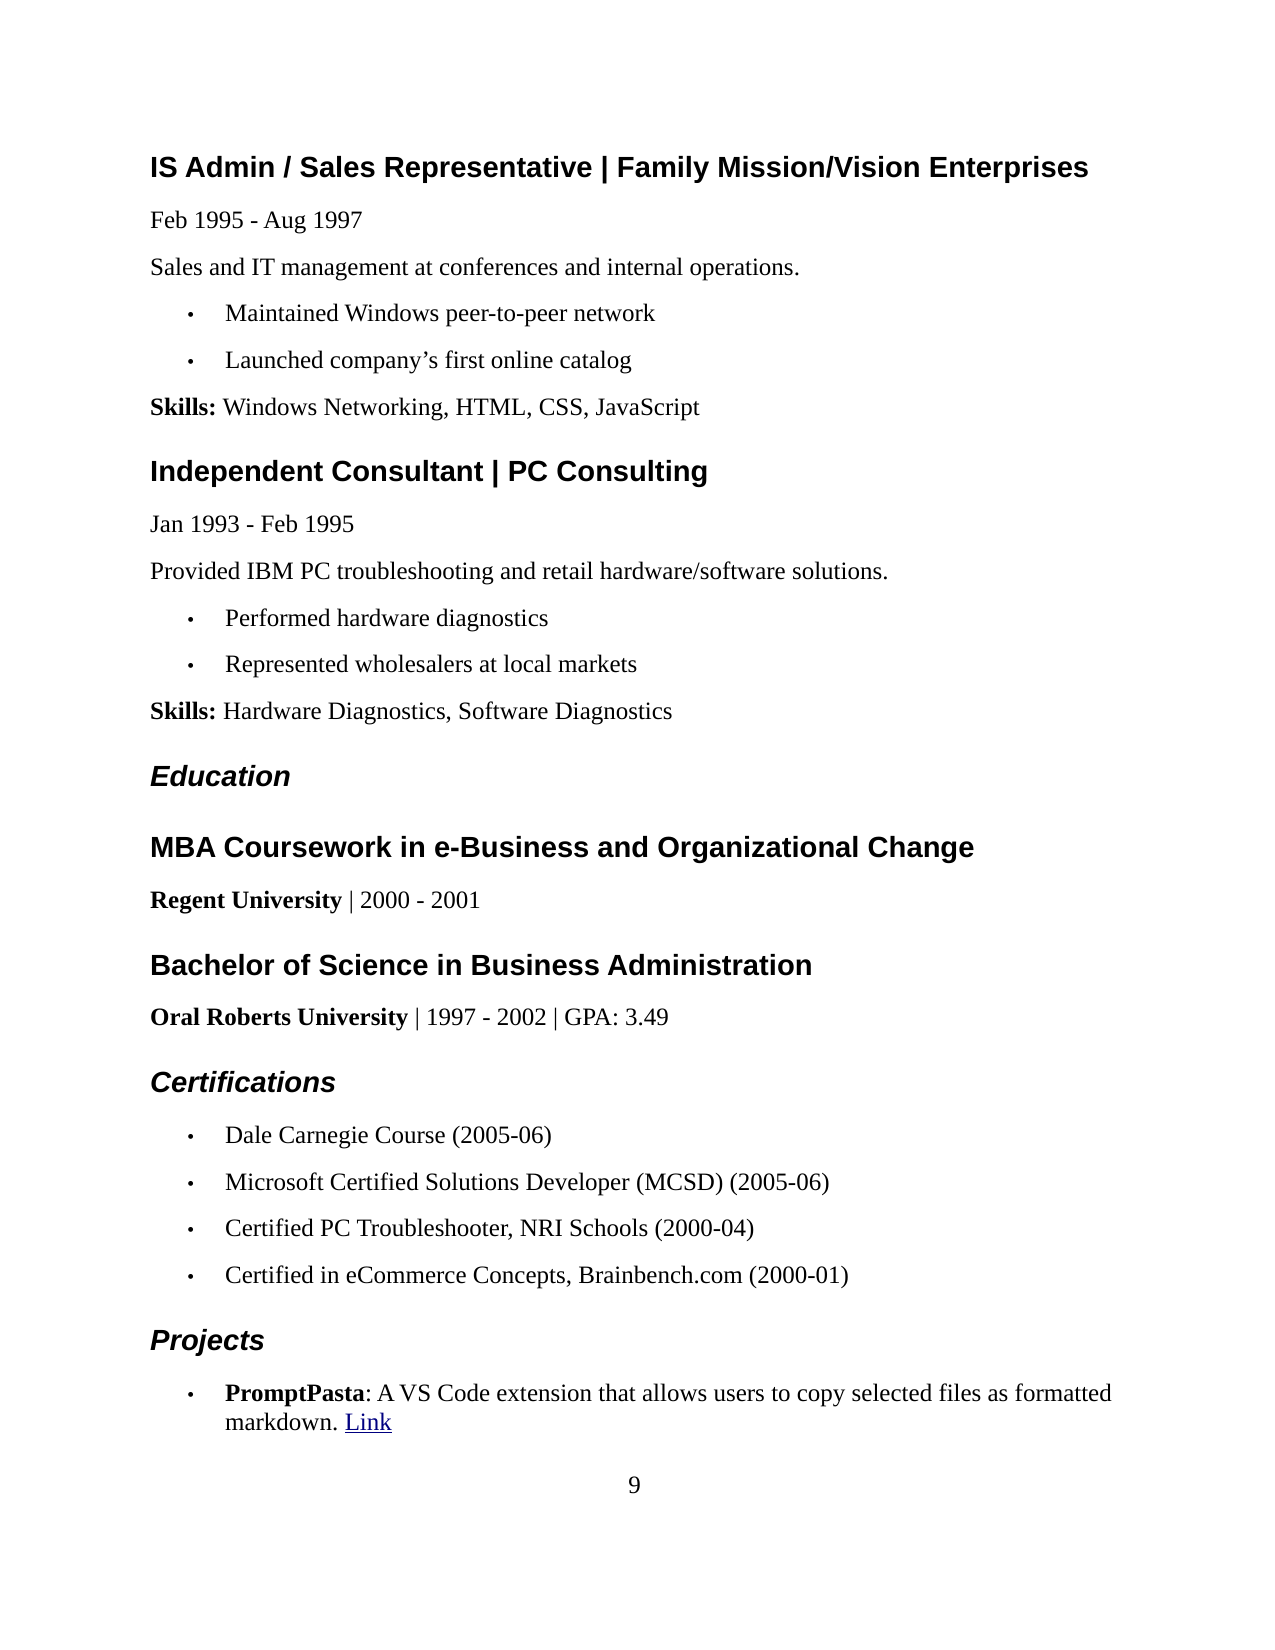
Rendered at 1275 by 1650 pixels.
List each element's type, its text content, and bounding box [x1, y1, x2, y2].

text Skills: Windows Networking, HTML, CSS, JavaScript [150, 392, 1125, 420]
list Launched company’s first online catalog [187, 345, 1125, 374]
subtitle Education [150, 759, 1125, 792]
subtitle Certifications [150, 1065, 1125, 1099]
subtitle Bachelor of Science in Business Administration [150, 947, 1125, 981]
list Certified in eCommerce Concepts, Brainbench.com (2000-01) [187, 1260, 1125, 1289]
list Dale Carnegie Course (2005-06) [187, 1120, 1125, 1149]
list Performed hardware diagnostics [187, 603, 1125, 631]
list Microsoft Certified Solutions Developer (MCSD) (2005-06) [187, 1167, 1125, 1196]
subtitle IS Admin / Sales Representative | Family Mission/Vision Enterprises [150, 150, 1125, 183]
text Sales and IT management at conferences and internal operations. [150, 252, 1125, 280]
text Jan 1993 - Feb 1995 [150, 509, 1125, 538]
list PromptPasta: A VS Code extension that allows users to copy selected files as formatted markdown. Link [187, 1378, 1125, 1435]
text Oral Roberts University | 1997 - 2002 | GPA: 3.49 [150, 1002, 1125, 1031]
subtitle MBA Coursework in e-Business and Organizational Change [150, 830, 1125, 863]
list Certified PC Troubleshooter, NRI Schools (2000-04) [187, 1213, 1125, 1242]
text Feb 1995 - Aug 1997 [150, 205, 1125, 234]
list Represented wholesalers at local markets [187, 649, 1125, 678]
subtitle Projects [150, 1323, 1125, 1356]
subtitle Independent Consultant | PC Consulting [150, 454, 1125, 488]
text Skills: Hardware Diagnostics, Software Diagnostics [150, 696, 1125, 725]
text Provided IBM PC troubleshooting and retail hardware/software solutions. [150, 556, 1125, 585]
list Maintained Windows peer-to-peer network [187, 298, 1125, 327]
text Regent University | 2000 - 2001 [150, 885, 1125, 913]
